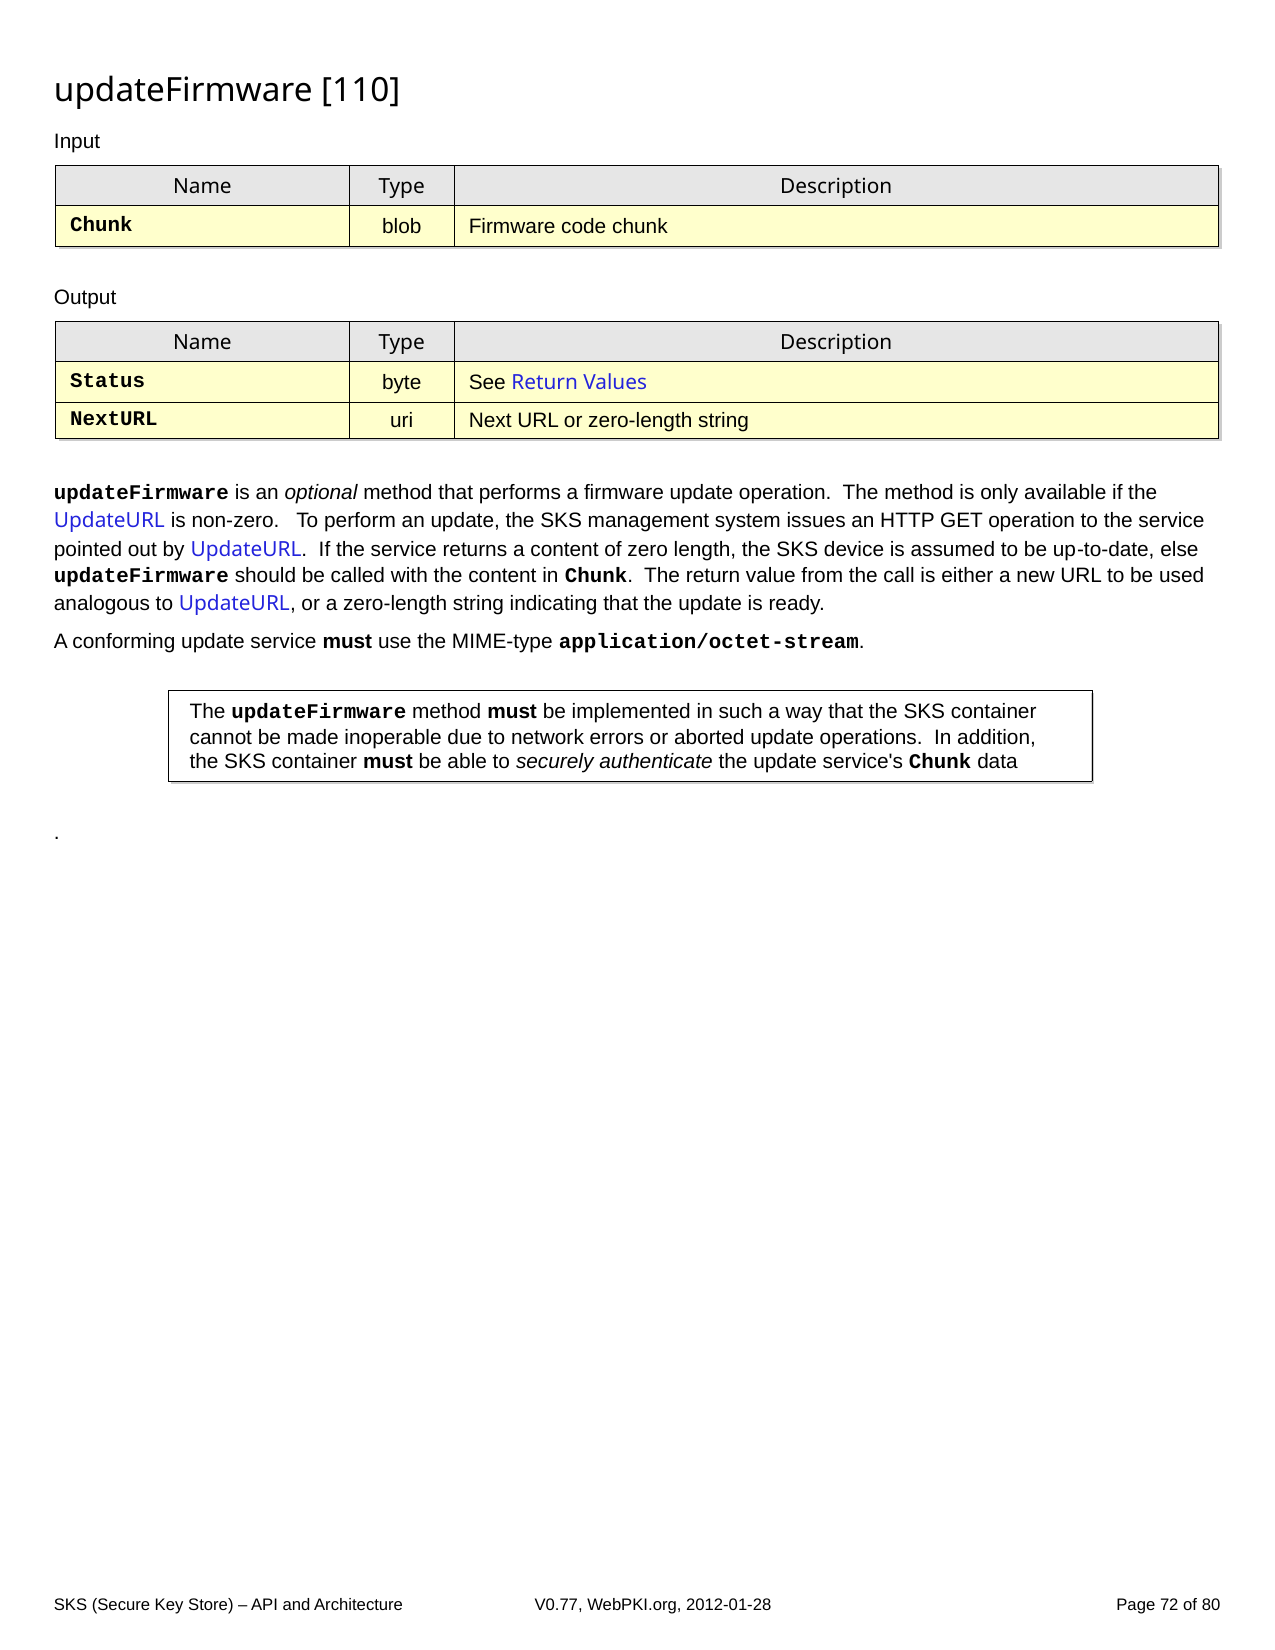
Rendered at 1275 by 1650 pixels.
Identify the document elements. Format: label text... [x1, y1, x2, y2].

subtitle updateFirmware [110] [54, 66, 1221, 111]
table_header Name [56, 322, 349, 361]
table_cell byte [350, 362, 454, 402]
table_cell Firmware code chunk [455, 206, 1218, 246]
table_header Description [455, 322, 1218, 361]
table_header Type [350, 166, 454, 205]
table_cell NextURL [56, 403, 349, 438]
text . [54, 819, 1221, 843]
text updateFirmware is an optional method that performs a firmware update operation. The method is only available if the UpdateURL is non-zero. To perform an update, the SKS management system issues an HTTP GET operation to the service pointed out by UpdateURL. If the service returns a content of zero length, the SKS device is assumed to be up‑to‑date, else updateFirmware should be called with the content in Chunk. The return value from the call is either a new URL to be used analogous to UpdateURL, or a zero-length string indicating that the update is ready. [54, 477, 1221, 617]
table_cell blob [350, 206, 454, 246]
table_cell uri [350, 403, 454, 438]
table_cell Chunk [56, 206, 349, 246]
table_cell Status [56, 362, 349, 402]
table_header The updateFirmware method must be implemented in such a way that the SKS container cannot be made inoperable due to network errors or aborted update operations. In addition, the SKS container must be able to securely authenticate the update service's Chunk data [169, 691, 1092, 781]
table_header Type [350, 322, 454, 361]
text Input [54, 129, 1221, 153]
table_cell See Return Values [455, 362, 1218, 402]
table_header Name [56, 166, 349, 205]
table_cell Next URL or zero-length string [455, 403, 1218, 438]
table_header Description [455, 166, 1218, 205]
text A conforming update service must use the MIME-type application/octet-stream. [54, 628, 1221, 654]
text Output [54, 285, 1221, 309]
